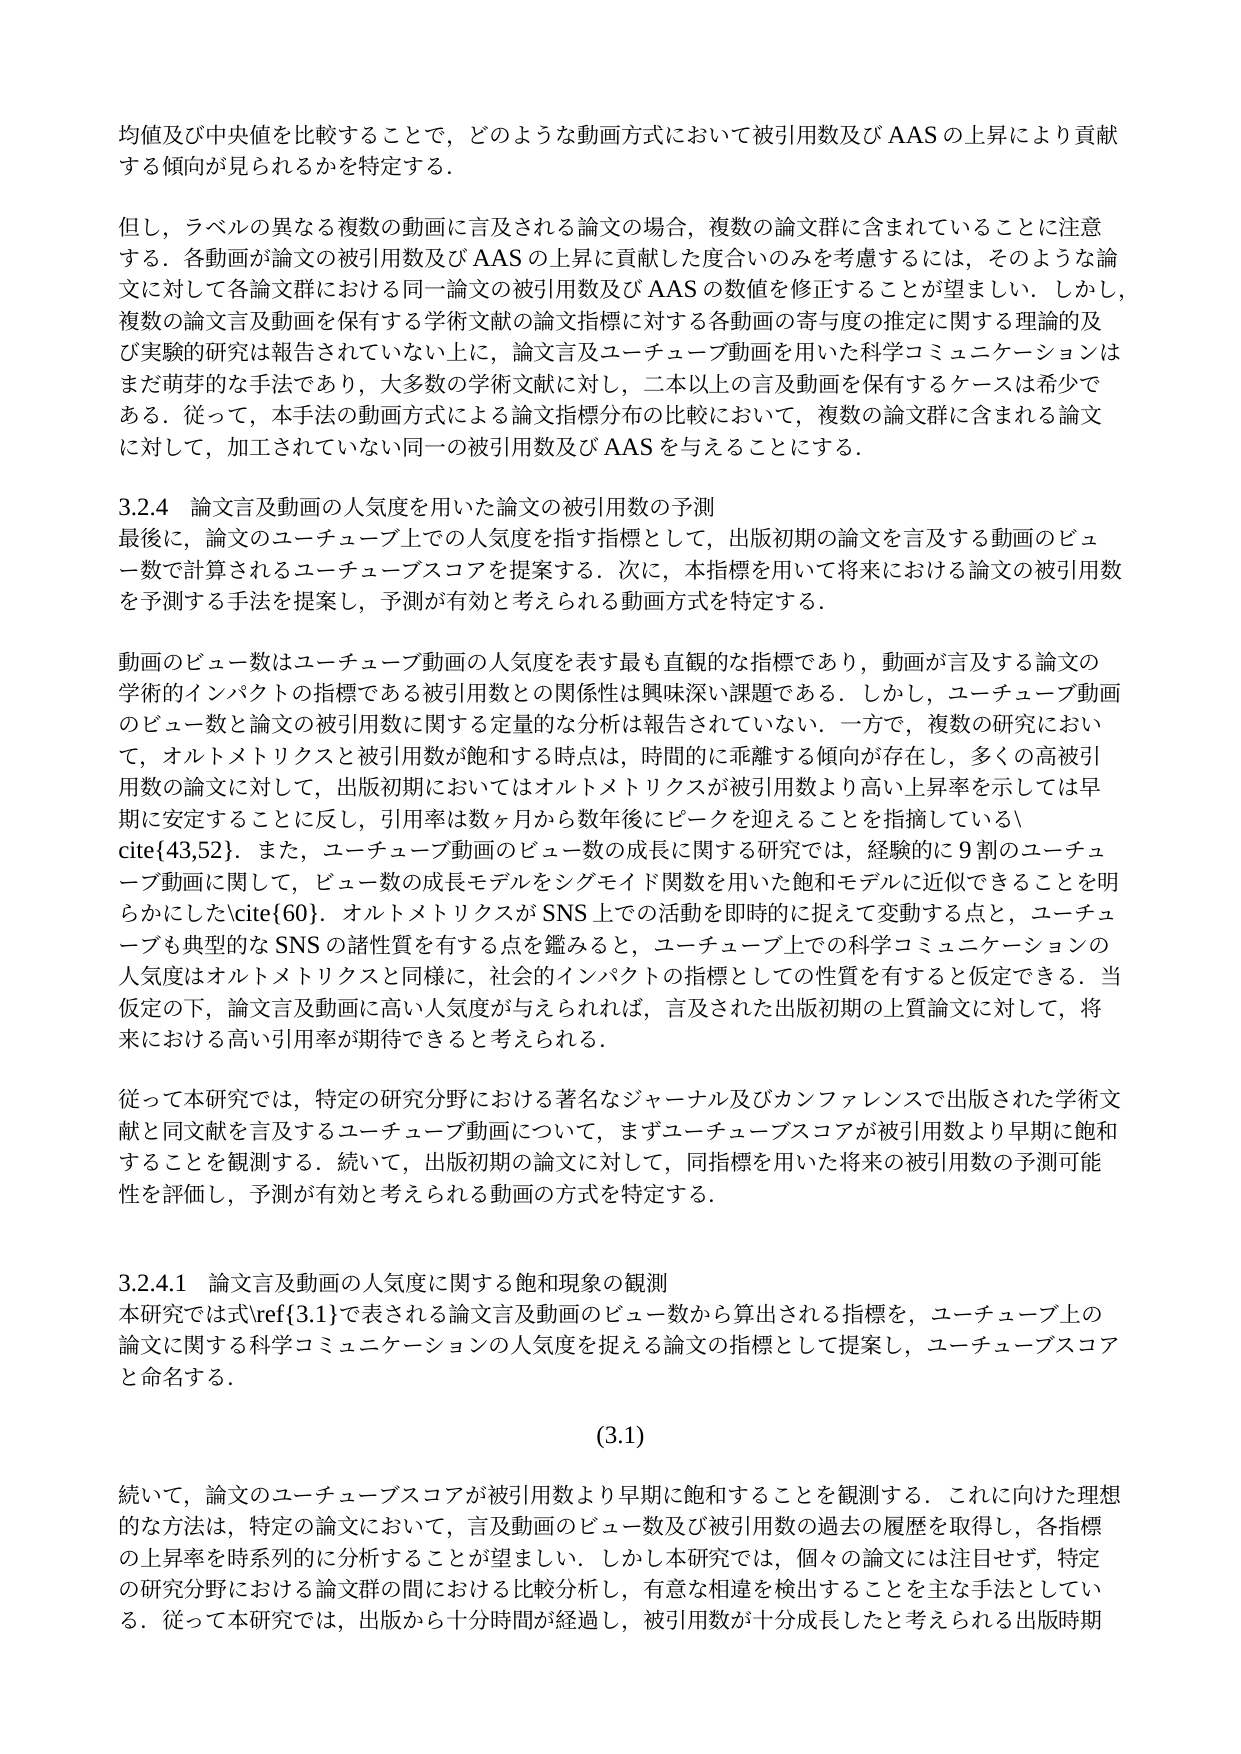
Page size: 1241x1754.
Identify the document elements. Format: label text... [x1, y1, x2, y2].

text 従って本研究では，特定の研究分野における著名なジャーナル及びカンファレンスで出版された学術文献と同文献を言及するユーチューブ動画について，まずユーチューブスコアが被引用数より早期に飽和することを観測する．続いて，出版初期の論文に対して，同指標を用いた将来の被引用数の予測可能性を評価し，予測が有効と考えられる動画の方式を特定する． [118, 1082, 1122, 1208]
text 最後に，論文のユーチューブ上での人気度を指す指標として，出版初期の論文を言及する動画のビュー数で計算されるユーチューブスコアを提案する．次に，本指標を用いて将来における論文の被引用数を予測する手法を提案し，予測が有効と考えられる動画方式を特定する． [118, 522, 1122, 616]
text (3.1) [118, 1420, 1122, 1449]
text 均値及び中央値を比較することで，どのような動画方式において被引用数及びAASの上昇により貢献する傾向が見られるかを特定する． [118, 118, 1122, 181]
text 本研究では式\ref{3.1}で表される論文言及動画のビュー数から算出される指標を，ユーチューブ上の論文に関する科学コミュニケーションの人気度を捉える論文の指標として提案し，ユーチューブスコアと命名する． [118, 1297, 1122, 1392]
text 続いて，論文のユーチューブスコアが被引用数より早期に飽和することを観測する．これに向けた理想的な方法は，特定の論文において，言及動画のビュー数及び被引用数の過去の履歴を取得し，各指標の上昇率を時系列的に分析することが望ましい．しかし本研究では，個々の論文には注目せず，特定の研究分野における論文群の間における比較分析し，有意な相違を検出することを主な手法としている．従って本研究では，出版から十分時間が経過し，被引用数が十分成長したと考えられる出版時期 [118, 1478, 1122, 1635]
text 但し，ラベルの異なる複数の動画に言及される論文の場合，複数の論文群に含まれていることに注意する．各動画が論文の被引用数及びAASの上昇に貢献した度合いのみを考慮するには，そのような論文に対して各論文群における同一論文の被引用数及びAASの数値を修正することが望ましい．しかし，複数の論文言及動画を保有する学術文献の論文指標に対する各動画の寄与度の推定に関する理論的及び実験的研究は報告されていない上に，論文言及ユーチューブ動画を用いた科学コミュニケーションはまだ萌芽的な手法であり，大多数の学術文献に対し，二本以上の言及動画を保有するケースは希少である．従って，本手法の動画方式による論文指標分布の比較において，複数の論文群に含まれる論文に対して，加工されていない同一の被引用数及びAASを与えることにする． [118, 210, 1122, 461]
text 動画のビュー数はユーチューブ動画の人気度を表す最も直観的な指標であり，動画が言及する論文の学術的インパクトの指標である被引用数との関係性は興味深い課題である．しかし，ユーチューブ動画のビュー数と論文の被引用数に関する定量的な分析は報告されていない．一方で，複数の研究において，オルトメトリクスと被引用数が飽和する時点は，時間的に乖離する傾向が存在し，多くの高被引用数の論文に対して，出版初期においてはオルトメトリクスが被引用数より高い上昇率を示しては早期に安定することに反し，引用率は数ヶ月から数年後にピークを迎えることを指摘している\cite{43,52}．また，ユーチューブ動画のビュー数の成長に関する研究では，経験的に9割のユーチューブ動画に関して，ビュー数の成長モデルをシグモイド関数を用いた飽和モデルに近似できることを明らかにした\cite{60}．オルトメトリクスがSNS上での活動を即時的に捉えて変動する点と，ユーチューブも典型的なSNSの諸性質を有する点を鑑みると，ユーチューブ上での科学コミュニケーションの人気度はオルトメトリクスと同様に，社会的インパクトの指標としての性質を有すると仮定できる．当仮定の下，論文言及動画に高い人気度が与えられれば，言及された出版初期の上質論文に対して，将来における高い引用率が期待できると考えられる． [118, 645, 1122, 1054]
text 3.2.4.1 論文言及動画の人気度に関する飽和現象の観測 [118, 1266, 1122, 1297]
text 3.2.4 論文言及動画の人気度を用いた論文の被引用数の予測 [118, 490, 1122, 522]
